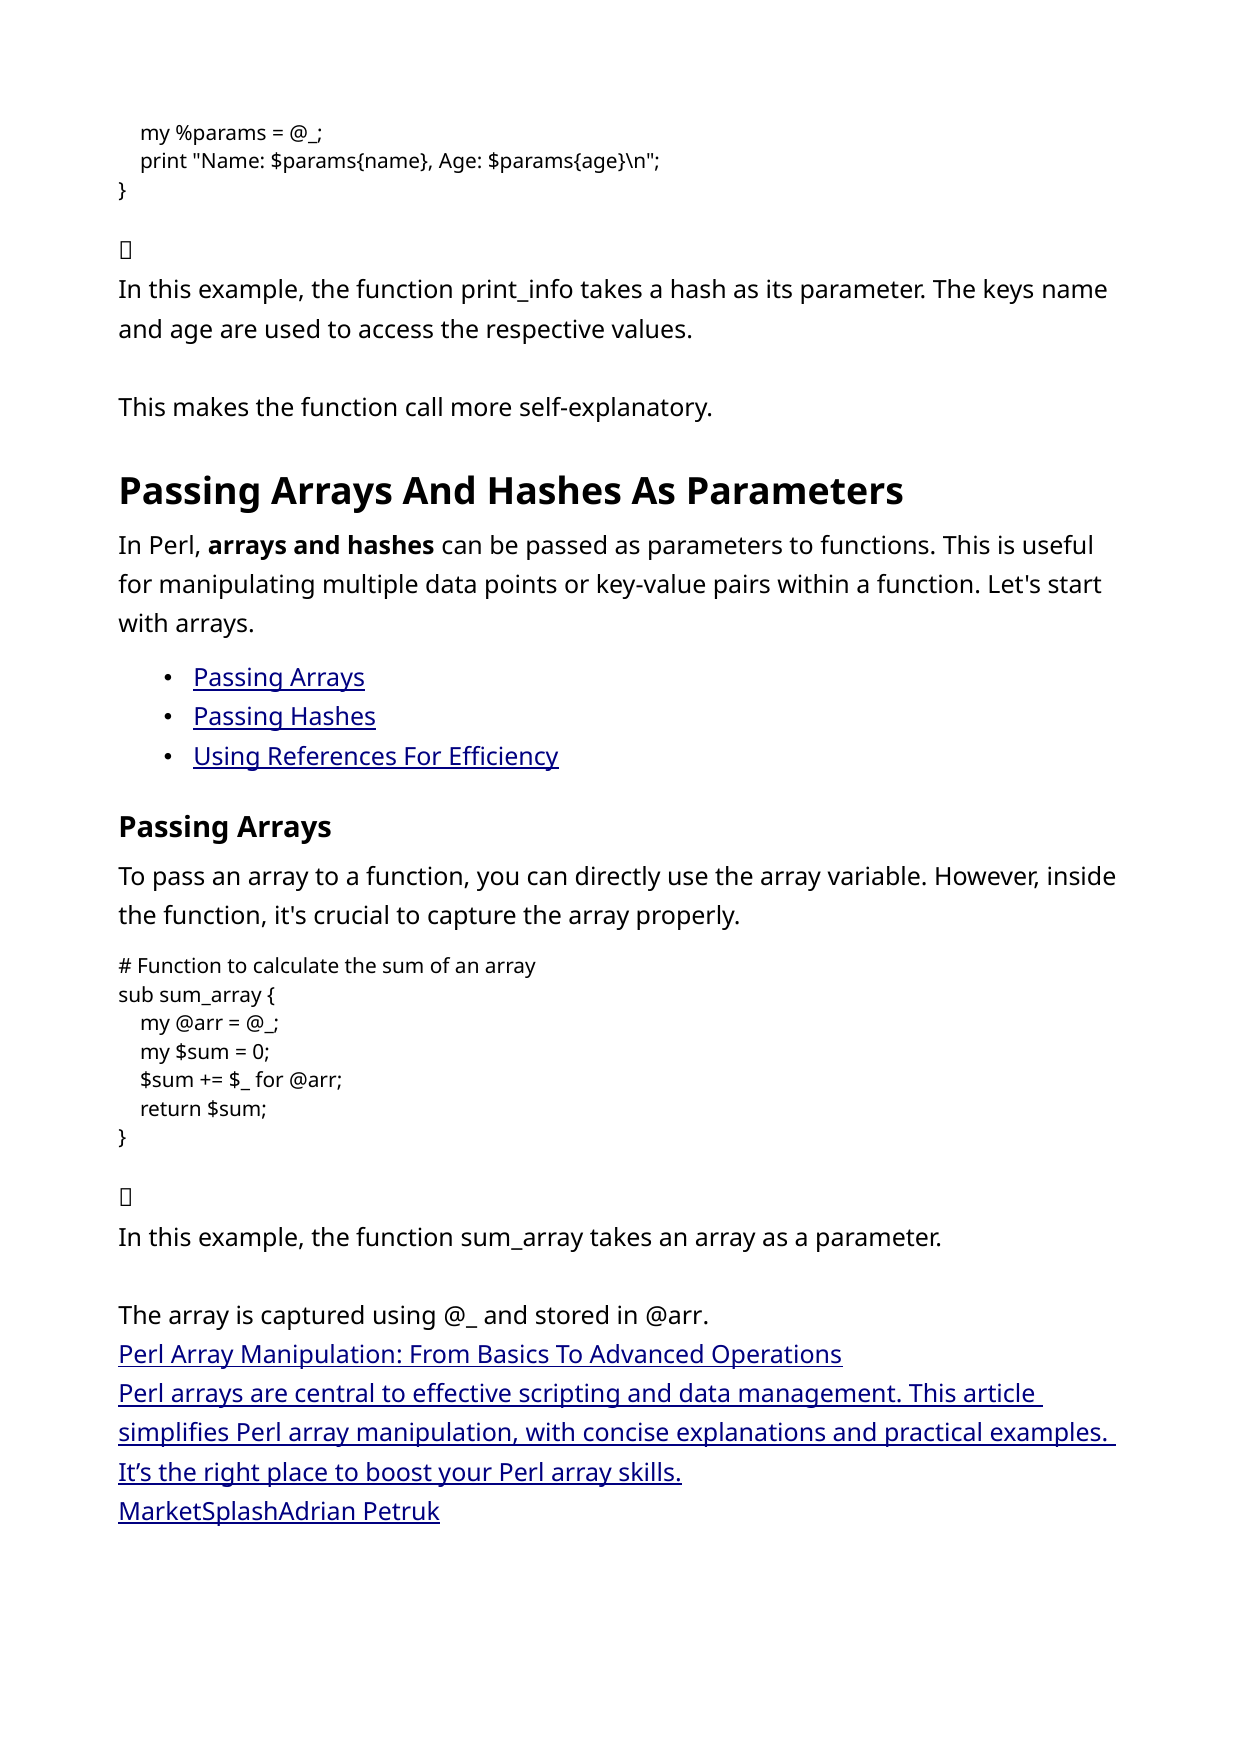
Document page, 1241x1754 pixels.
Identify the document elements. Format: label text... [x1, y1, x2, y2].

text return $sum; [118, 1094, 1122, 1122]
text Perl arrays are central to effective scripting and data management. This article simplifies Perl array manipulation, with concise explanations and practical examples. It’s the right place to boost your Perl array skills. [118, 1376, 1122, 1488]
text # Function to calculate the sum of an array [118, 952, 1122, 980]
text 📌 [118, 1180, 1122, 1214]
text my @arr = @_; [118, 1008, 1122, 1037]
text my %params = @_; [118, 118, 1122, 147]
text } [118, 1122, 1122, 1151]
text sub sum_array { [118, 980, 1122, 1008]
text my $sum = 0; [118, 1037, 1122, 1065]
subtitle Passing Arrays And Hashes As Parameters [118, 464, 1122, 515]
text MarketSplashAdrian Petruk [118, 1493, 1122, 1527]
text print "Name: $params{name}, Age: $params{age}\n"; [118, 147, 1122, 175]
text In Perl, arrays and hashes can be passed as parameters to functions. This is useful for manipulating multiple data points or key-value pairs within a function. Let's start with arrays. [118, 528, 1122, 640]
text In this example, the function print_info takes a hash as its parameter. The keys name and age are used to access the respective values. This makes the function call more self-explanatory. [118, 272, 1122, 424]
list Using References For Efficiency [164, 738, 1122, 772]
text } [118, 175, 1122, 203]
list Passing Hashes [164, 699, 1122, 733]
text In this example, the function sum_array takes an array as a parameter. The array is captured using @_ and stored in @arr. [118, 1219, 1122, 1332]
text To pass an array to a function, you can directly use the array variable. However, inside the function, it's crucial to capture the array properly. [118, 859, 1122, 932]
subtitle Passing Arrays [118, 806, 1122, 846]
text 📌 [118, 233, 1122, 267]
list Passing Arrays [164, 660, 1122, 694]
text $sum += $_ for @arr; [118, 1065, 1122, 1094]
text Perl Array Manipulation: From Basics To Advanced Operations [118, 1337, 1122, 1371]
